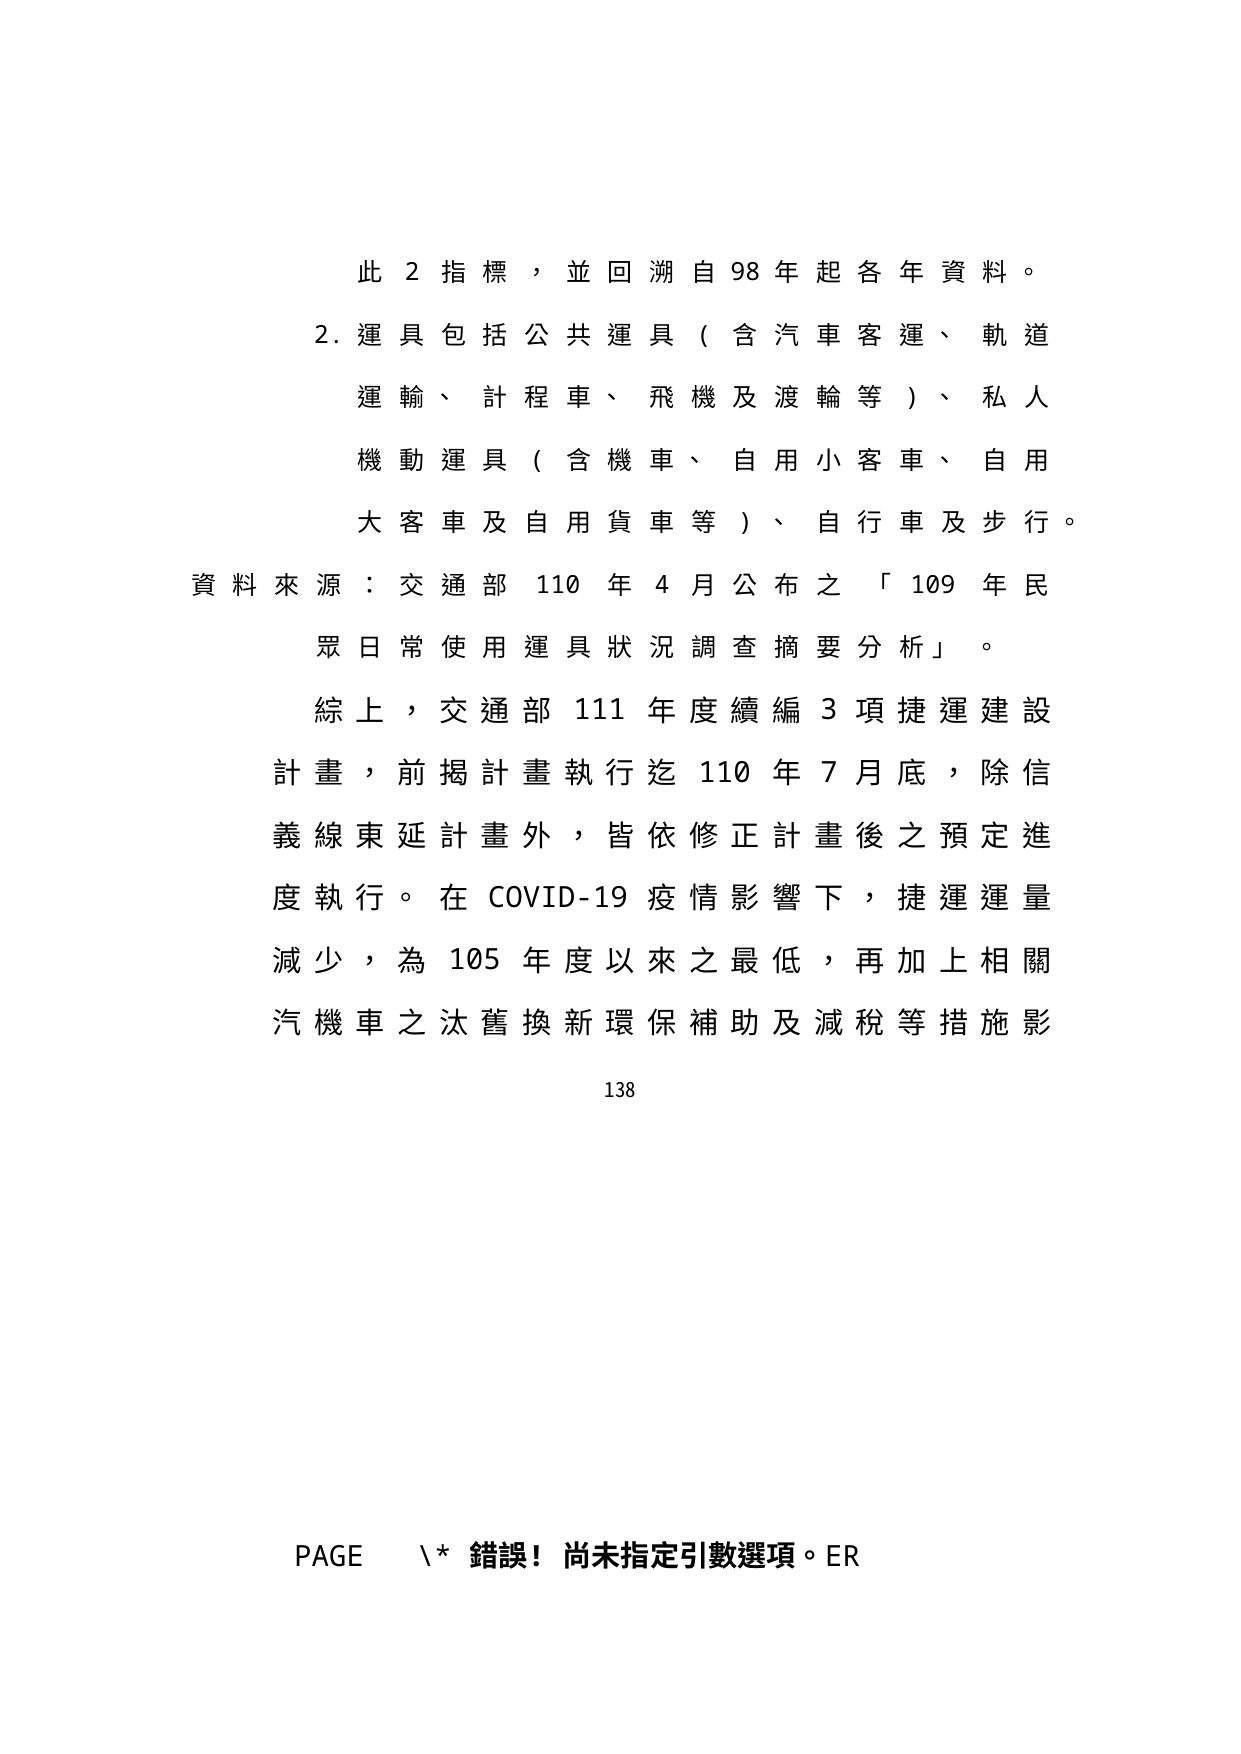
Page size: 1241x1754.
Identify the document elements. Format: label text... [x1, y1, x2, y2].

text 2.運具包括公共運具(含汽車客運、軌道運輸、計程車、飛機及渡輪等)、私人機動運具(含機車、自用小客車、自用大客車及自用貨車等)、自行車及步行。 [301, 292, 1058, 542]
text 綜上，交通部111年度續編3項捷運建設計畫，前揭計畫執行迄110年7月底，除信義線東延計畫外，皆依修正計畫後之預定進度執行。在COVID-19疫情影響下，捷運運量減少，為105年度以來之最低，再加上相關汽機車之汰舊換新環保補助及減稅等措施影 [242, 667, 1058, 1042]
text 資料來源：交通部110年4月公布之「109年民眾日常使用運具狀況調查摘要分析」。 [180, 542, 1058, 667]
text 此2指標，並回溯自98年起各年資料。 [181, 229, 1058, 292]
